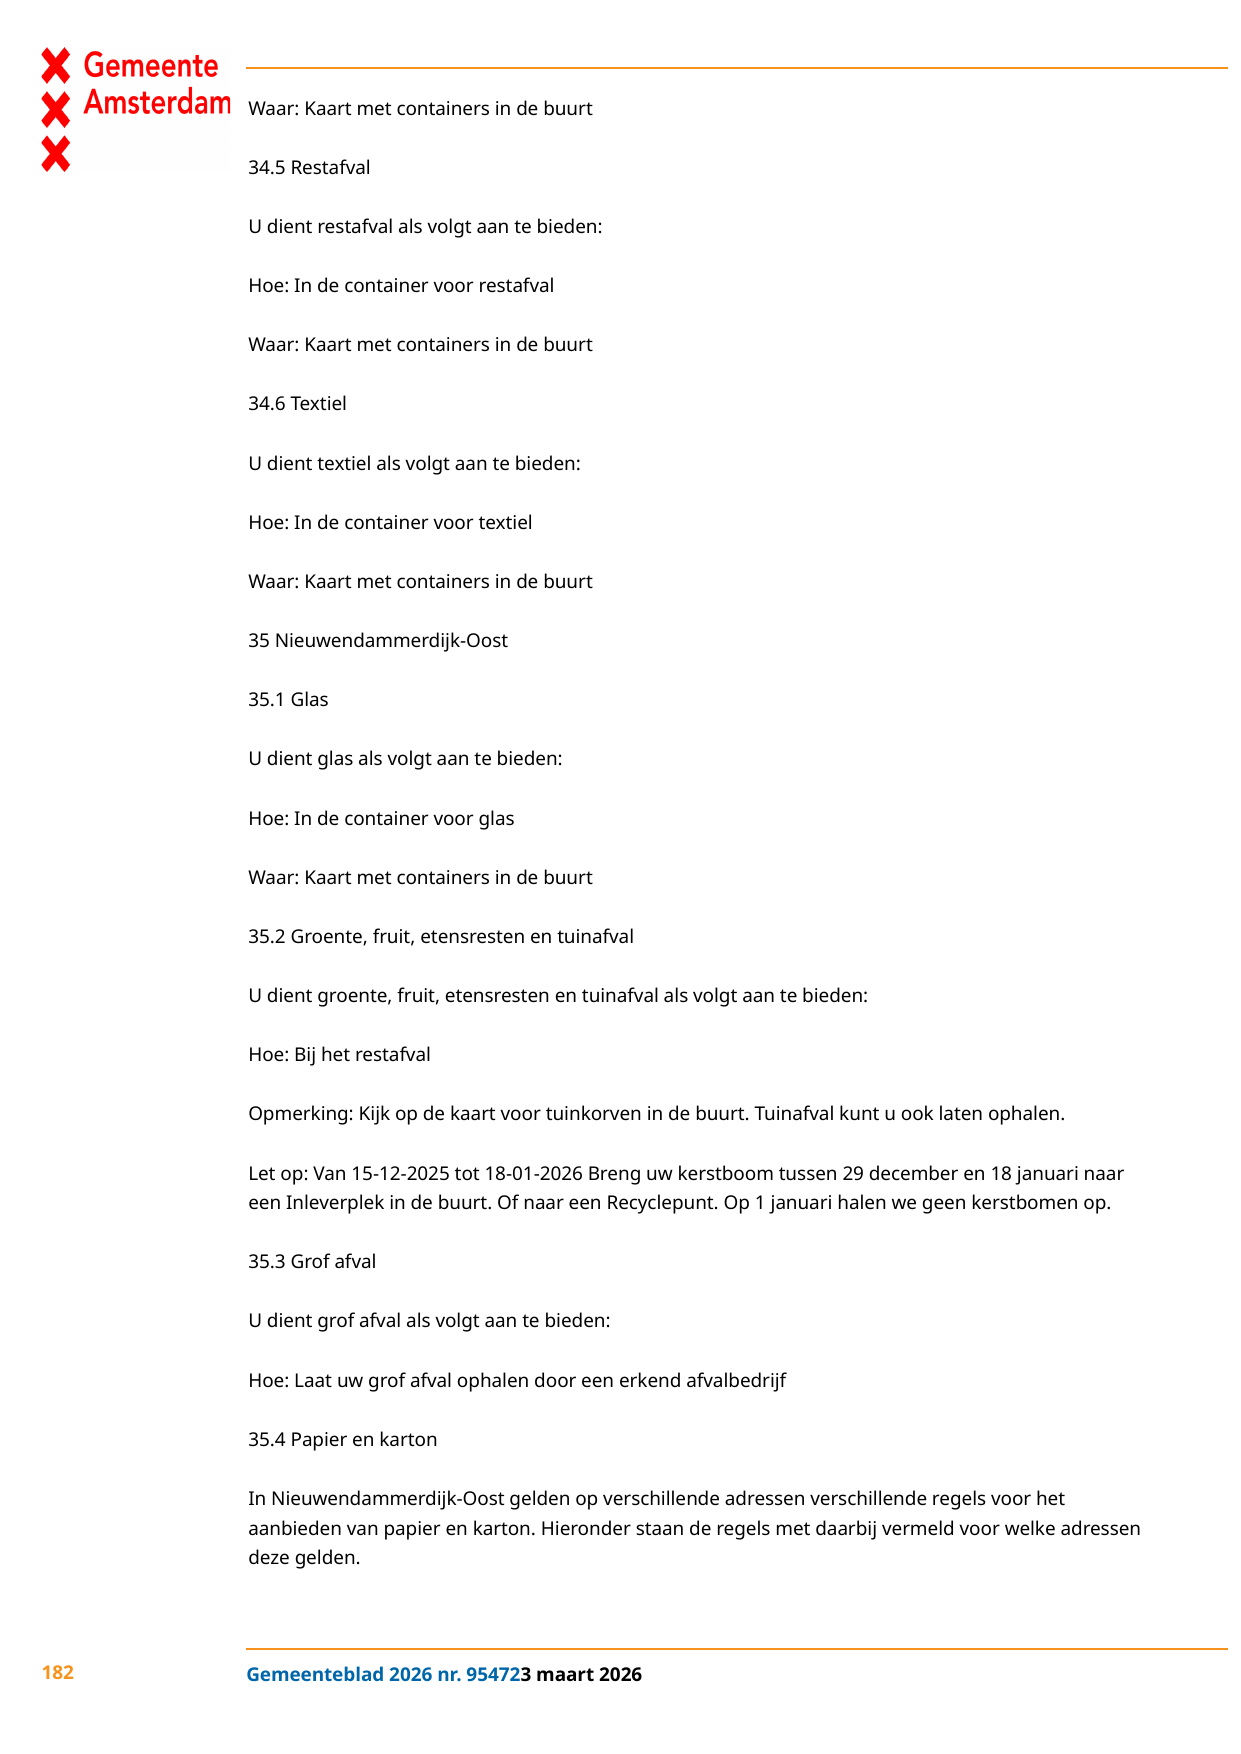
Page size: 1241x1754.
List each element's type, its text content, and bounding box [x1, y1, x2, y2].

text U dient restafval als volgt aan te bieden: [248, 213, 1152, 239]
text Hoe: In de container voor restafval [248, 272, 1152, 298]
text Hoe: In de container voor textiel [248, 509, 1152, 535]
text U dient grof afval als volgt aan te bieden: [248, 1308, 1152, 1333]
text U dient groente, fruit, etensresten en tuinafval als volgt aan te bieden: [248, 982, 1152, 1008]
text Waar: Kaart met containers in de buurt [248, 331, 1152, 357]
text Opmerking: Kijk op de kaart voor tuinkorven in de buurt. Tuinafval kunt u ook laten ophalen. [248, 1101, 1152, 1126]
text Hoe: Bij het restafval [248, 1041, 1152, 1067]
text Waar: Kaart met containers in de buurt [248, 568, 1152, 594]
picture [41, 47, 231, 172]
text 34.6 Textiel [248, 391, 1152, 416]
text Let op: Van 15-12-2025 tot 18-01-2026 Breng uw kerstboom tussen 29 december en 18 januari naar een Inleverplek in de buurt. Of naar een Recyclepunt. Op 1 januari halen we geen kerstbomen op. [248, 1160, 1152, 1215]
text Hoe: In de container voor glas [248, 805, 1152, 831]
text U dient textiel als volgt aan te bieden: [248, 450, 1152, 476]
text 35.1 Glas [248, 686, 1152, 712]
text 35.4 Papier en karton [248, 1426, 1152, 1452]
text Hoe: Laat uw grof afval ophalen door een erkend afvalbedrijf [248, 1367, 1152, 1393]
text 35.2 Groente, fruit, etensresten en tuinafval [248, 923, 1152, 949]
text Waar: Kaart met containers in de buurt [248, 864, 1152, 890]
text 34.5 Restafval [248, 154, 1152, 180]
text 35.3 Grof afval [248, 1248, 1152, 1274]
text Waar: Kaart met containers in de buurt [248, 95, 1152, 121]
text 35 Nieuwendammerdijk-Oost [248, 627, 1152, 653]
text U dient glas als volgt aan te bieden: [248, 746, 1152, 771]
text In Nieuwendammerdijk-Oost gelden op verschillende adressen verschillende regels voor het aanbieden van papier en karton. Hieronder staan de regels met daarbij vermeld voor welke adressen deze gelden. [248, 1485, 1152, 1570]
